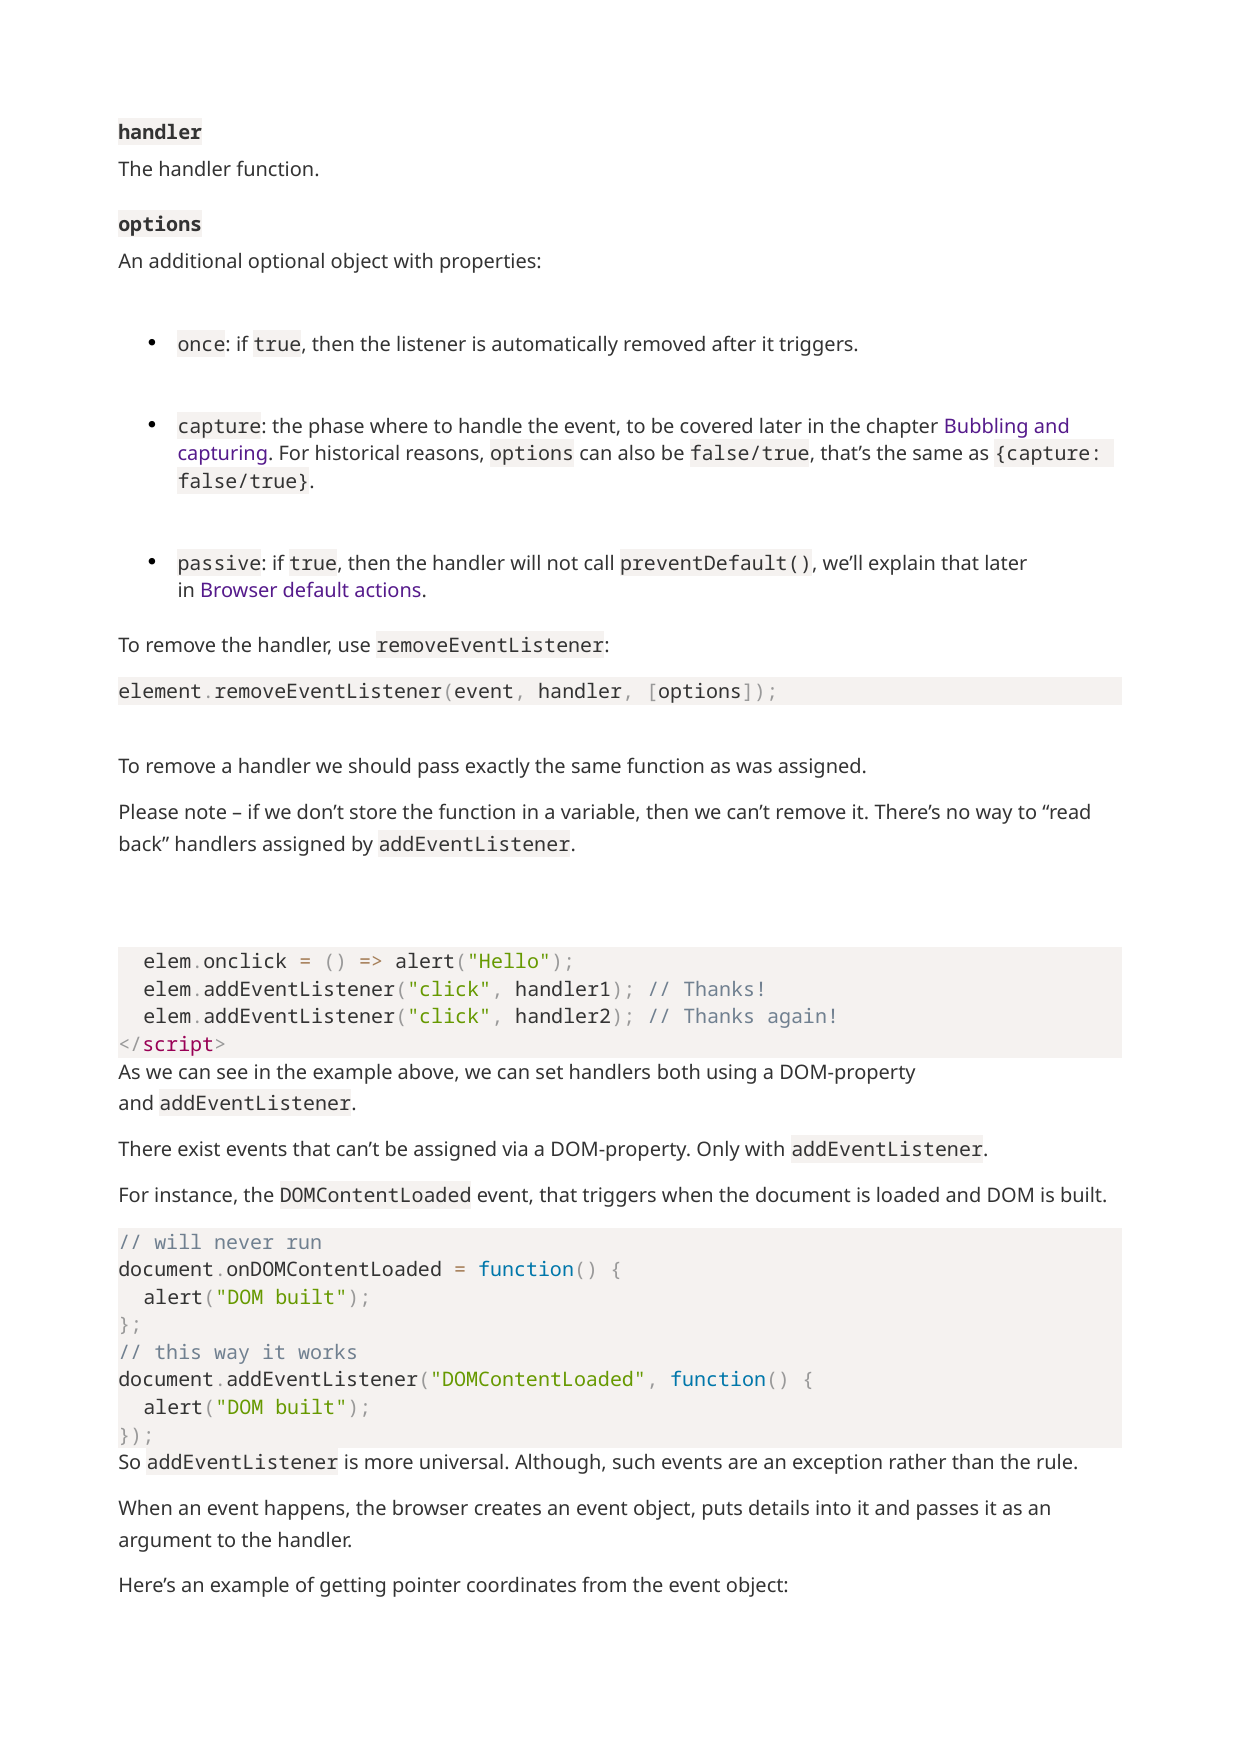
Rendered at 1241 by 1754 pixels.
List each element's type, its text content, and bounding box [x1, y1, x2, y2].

subtitle handler [118, 118, 1122, 145]
text }); [118, 1420, 1122, 1448]
text There exist events that can’t be assigned via a DOM-property. Only with addEventListener. [118, 1135, 1122, 1163]
text document.addEventListener("DOMContentLoaded", function() { [118, 1365, 1122, 1393]
text Here’s an example of getting pointer coordinates from the event object: [118, 1572, 1122, 1599]
text elem.addEventListener("click", handler2); // Thanks again! [118, 1003, 1122, 1030]
text </script> [118, 1030, 1122, 1058]
list The handler function. [118, 155, 1122, 183]
list passive: if true, then the handler will not call preventDefault(), we’ll explain that later in Browser default actions. [177, 549, 1122, 603]
text document.onDOMContentLoaded = function() { [118, 1255, 1122, 1283]
text alert("DOM built"); [118, 1283, 1122, 1310]
list An additional optional object with properties: [118, 247, 1122, 275]
text element.removeEventListener(event, handler, [options]); [118, 677, 1122, 705]
list capture: the phase where to handle the event, to be covered later in the chapter Bubbling and capturing. For historical reasons, options can also be false/true, that’s the same as {capture: false/true}. [177, 412, 1122, 494]
text To remove the handler, use removeEventListener: [118, 631, 1122, 658]
text For instance, the DOMContentLoaded event, that triggers when the document is loaded and DOM is built. [118, 1181, 1122, 1209]
text Please note – if we don’t store the function in a variable, then we can’t remove it. There’s no way to “read back” handlers assigned by addEventListener. [118, 798, 1122, 857]
list once: if true, then the listener is automatically removed after it triggers. [177, 330, 1122, 357]
text // will never run [118, 1228, 1122, 1255]
text As we can see in the example above, we can set handlers both using a DOM-property and addEventListener. [118, 1058, 1122, 1116]
subtitle options [118, 210, 1122, 237]
text When an event happens, the browser creates an event object, puts details into it and passes it as an argument to the handler. [118, 1494, 1122, 1553]
text So addEventListener is more universal. Although, such events are an exception rather than the rule. [118, 1448, 1122, 1475]
text alert("DOM built"); [118, 1393, 1122, 1420]
text elem.onclick = () => alert("Hello"); [118, 947, 1122, 975]
text }; [118, 1310, 1122, 1338]
text elem.addEventListener("click", handler1); // Thanks! [118, 975, 1122, 1003]
text // this way it works [118, 1338, 1122, 1365]
text To remove a handler we should pass exactly the same function as was assigned. [118, 752, 1122, 780]
